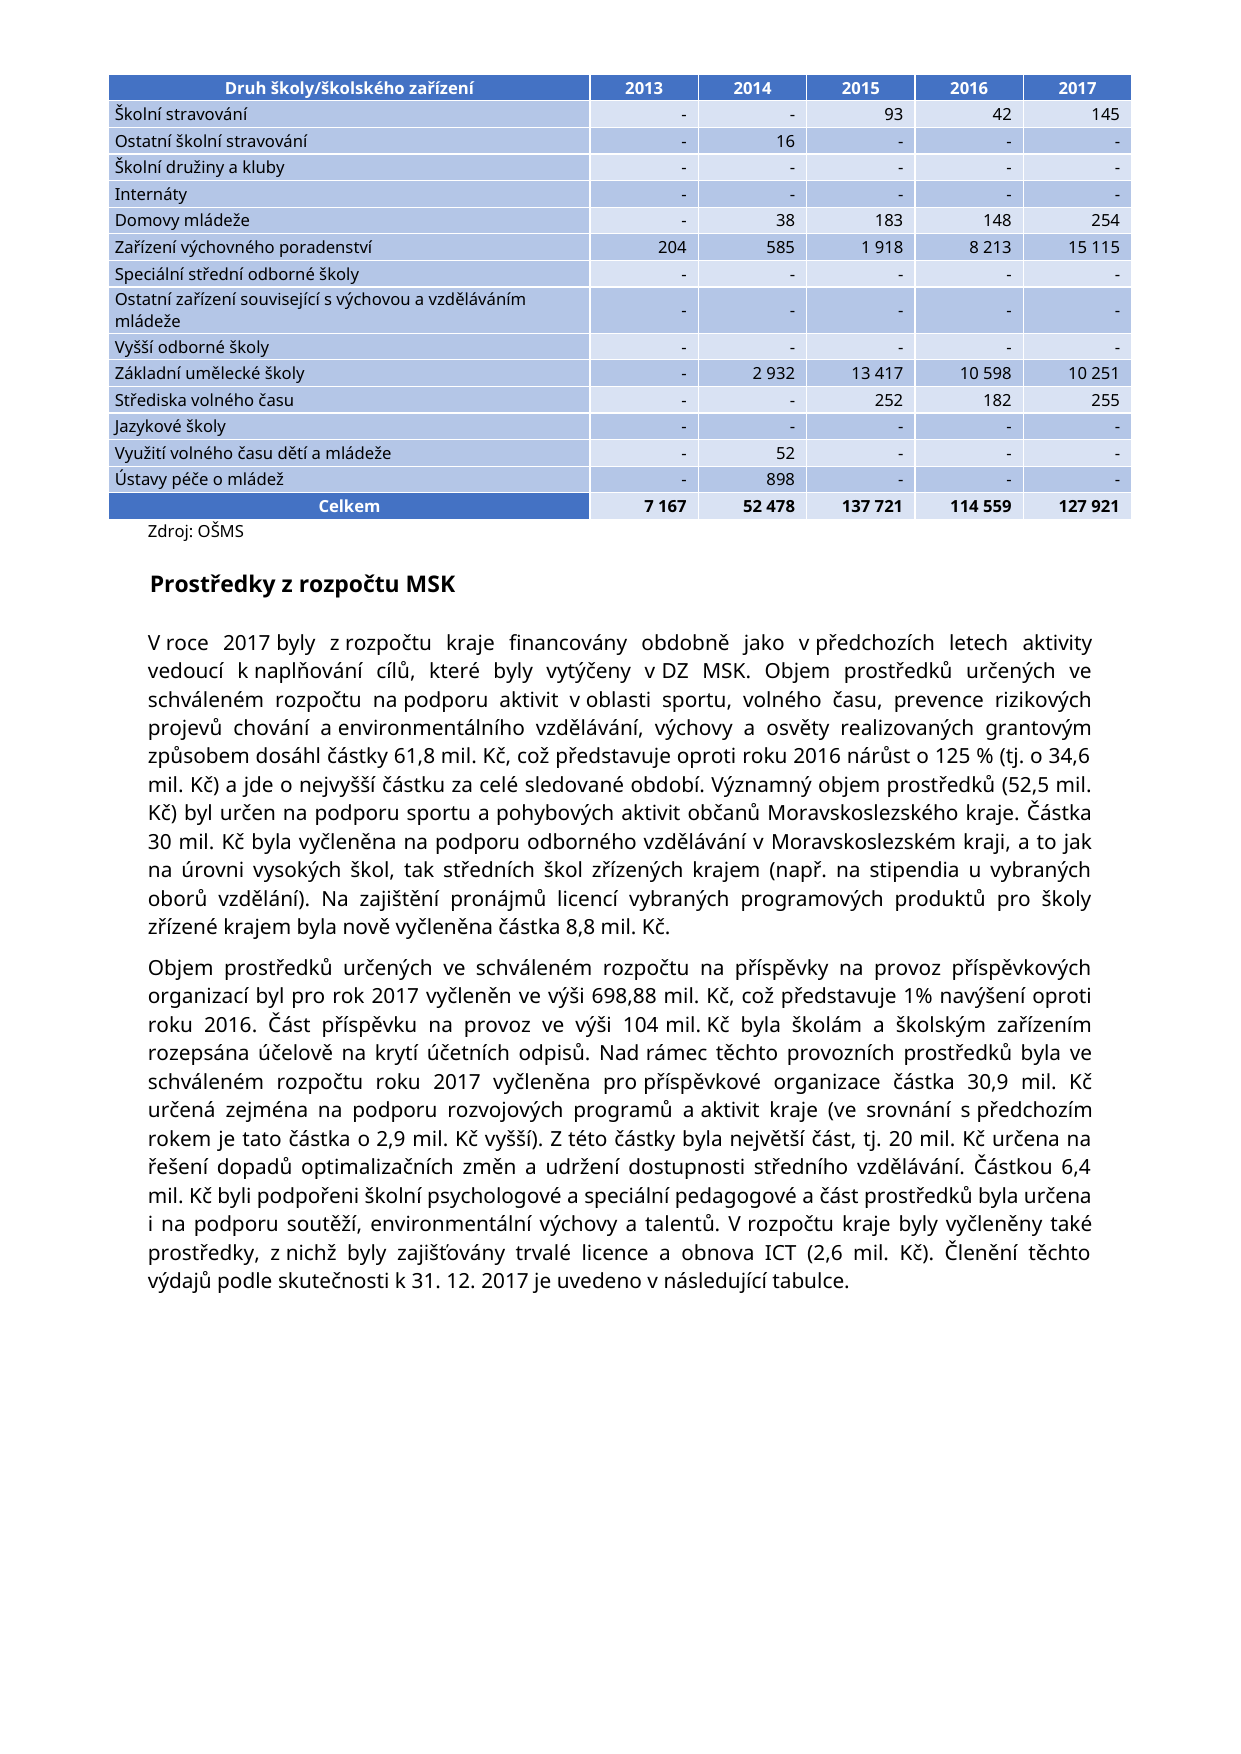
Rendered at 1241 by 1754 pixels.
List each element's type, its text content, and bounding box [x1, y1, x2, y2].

table_cell - [591, 414, 698, 439]
table_cell 137 721 [807, 493, 914, 519]
table_cell - [807, 181, 914, 207]
table_cell - [699, 387, 806, 412]
table_cell 10 251 [1024, 360, 1131, 386]
table_cell - [591, 334, 698, 359]
table_cell - [807, 155, 914, 180]
table_cell - [807, 288, 914, 333]
table_cell Domovy mládeže [109, 208, 589, 233]
table_cell Internáty [109, 181, 589, 207]
table_header 2013 [591, 75, 698, 100]
table_cell - [591, 387, 698, 412]
table_cell - [591, 288, 698, 333]
table_cell - [916, 334, 1023, 359]
table_cell - [699, 288, 806, 333]
table_cell - [807, 467, 914, 492]
table_header 2015 [807, 75, 914, 100]
table_cell 127 921 [1024, 493, 1131, 519]
table_cell - [591, 467, 698, 492]
table_cell 255 [1024, 387, 1131, 412]
table_cell 13 417 [807, 360, 914, 386]
table_cell Ostatní školní stravování [109, 128, 589, 153]
table_cell Jazykové školy [109, 414, 589, 439]
table_cell 114 559 [916, 493, 1023, 519]
table_cell Zařízení výchovného poradenství [109, 234, 589, 260]
table_cell - [916, 414, 1023, 439]
table_cell - [916, 261, 1023, 286]
table_cell Střediska volného času [109, 387, 589, 412]
table_header 2014 [699, 75, 806, 100]
table_cell - [699, 414, 806, 439]
table_cell 42 [916, 101, 1023, 127]
table_cell 204 [591, 234, 698, 260]
table_cell - [1024, 128, 1131, 153]
table_cell 254 [1024, 208, 1131, 233]
table_cell - [591, 101, 698, 127]
table_cell - [807, 440, 914, 466]
table_cell - [591, 440, 698, 466]
table_cell 183 [807, 208, 914, 233]
table_cell - [1024, 440, 1131, 466]
table_cell - [699, 334, 806, 359]
table_cell 585 [699, 234, 806, 260]
table_cell - [1024, 288, 1131, 333]
table_cell - [916, 181, 1023, 207]
table_cell - [591, 360, 698, 386]
table_cell Základní umělecké školy [109, 360, 589, 386]
table_cell - [591, 261, 698, 286]
table_cell - [591, 155, 698, 180]
table_cell - [807, 414, 914, 439]
table_cell - [916, 440, 1023, 466]
table_cell - [1024, 414, 1131, 439]
table_cell 145 [1024, 101, 1131, 127]
table_cell Ostatní zařízení související s výchovou a vzděláváním mládeže [109, 288, 589, 333]
table_cell Školní družiny a kluby [109, 155, 589, 180]
table_cell Speciální střední odborné školy [109, 261, 589, 286]
text Objem prostředků určených ve schváleném rozpočtu na příspěvky na provoz příspěvkových organizací byl pro rok 2017 vyčleněn ve výši 698,88 mil. Kč, což představuje 1% navýšení oproti roku 2016. Část příspěvku na provoz ve výši 104 mil. Kč byla školám a školským zařízením rozepsána účelově na krytí účetních odpisů. Nad rámec těchto provozních prostředků byla ve schváleném rozpočtu roku 2017 vyčleněna pro příspěvkové organizace částka 30,9 mil. Kč určená zejména na podporu rozvojových programů a aktivit kraje (ve srovnání s předchozím rokem je tato částka o 2,9 mil. Kč vyšší). Z této částky byla největší část, tj. 20 mil. Kč určena na řešení dopadů optimalizačních změn a udržení dostupnosti středního vzdělávání. Částkou 6,4 mil. Kč byli podpořeni školní psychologové a speciální pedagogové a část prostředků byla určena i na podporu soutěží, environmentální výchovy a talentů. V rozpočtu kraje byly vyčleněny také prostředky, z nichž byly zajišťovány trvalé licence a obnova ICT (2,6 mil. Kč). Členění těchto výdajů podle skutečnosti k 31. 12. 2017 je uvedeno v následující tabulce. [148, 953, 1092, 1294]
table_cell - [699, 101, 806, 127]
table_cell Využití volného času dětí a mládeže [109, 440, 589, 466]
table_cell - [1024, 155, 1131, 180]
table_cell - [916, 467, 1023, 492]
table_cell - [699, 181, 806, 207]
table_cell - [807, 334, 914, 359]
table_cell - [916, 288, 1023, 333]
text V roce 2017 byly z rozpočtu kraje financovány obdobně jako v předchozích letech aktivity vedoucí k naplňování cílů, které byly vytýčeny v DZ MSK. Objem prostředků určených ve schváleném rozpočtu na podporu aktivit v oblasti sportu, volného času, prevence rizikových projevů chování a environmentálního vzdělávání, výchovy a osvěty realizovaných grantovým způsobem dosáhl částky 61,8 mil. Kč, což představuje oproti roku 2016 nárůst o 125 % (tj. o 34,6 mil. Kč) a jde o nejvyšší částku za celé sledované období. Významný objem prostředků (52,5 mil. Kč) byl určen na podporu sportu a pohybových aktivit občanů Moravskoslezského kraje. Částka 30 mil. Kč byla vyčleněna na podporu odborného vzdělávání v Moravskoslezském kraji, a to jak na úrovni vysokých škol, tak středních škol zřízených krajem (např. na stipendia u vybraných oborů vzdělání). Na zajištění pronájmů licencí vybraných programových produktů pro školy zřízené krajem byla nově vyčleněna částka 8,8 mil. Kč. [148, 628, 1092, 941]
table_cell 252 [807, 387, 914, 412]
table_header 2016 [916, 75, 1023, 100]
table_cell - [1024, 334, 1131, 359]
table_cell - [1024, 467, 1131, 492]
table_cell - [1024, 261, 1131, 286]
table_cell 7 167 [591, 493, 698, 519]
table_cell 148 [916, 208, 1023, 233]
table_cell - [699, 155, 806, 180]
table_cell 1 918 [807, 234, 914, 260]
table_cell - [807, 128, 914, 153]
table_cell 38 [699, 208, 806, 233]
table_cell 2 932 [699, 360, 806, 386]
table_cell - [699, 261, 806, 286]
table_header 2017 [1024, 75, 1131, 100]
table_cell - [1024, 181, 1131, 207]
table_cell Ústavy péče o mládež [109, 467, 589, 492]
table_cell Vyšší odborné školy [109, 334, 589, 359]
table_cell 93 [807, 101, 914, 127]
table_cell Školní stravování [109, 101, 589, 127]
table_cell Celkem [109, 493, 589, 519]
table_cell - [591, 181, 698, 207]
table_cell - [591, 208, 698, 233]
table_cell - [807, 261, 914, 286]
table_cell 52 [699, 440, 806, 466]
subtitle Prostředky z rozpočtu MSK [149, 567, 1092, 599]
table_cell - [916, 128, 1023, 153]
table_cell 15 115 [1024, 234, 1131, 260]
table_header Druh školy/školského zařízení [109, 75, 589, 100]
table_cell 16 [699, 128, 806, 153]
table_cell 898 [699, 467, 806, 492]
table_cell - [916, 155, 1023, 180]
table_cell 8 213 [916, 234, 1023, 260]
table_cell 10 598 [916, 360, 1023, 386]
table_cell 182 [916, 387, 1023, 412]
table_cell 52 478 [699, 493, 806, 519]
table_cell - [591, 128, 698, 153]
text Zdroj: OŠMS [148, 520, 1092, 542]
